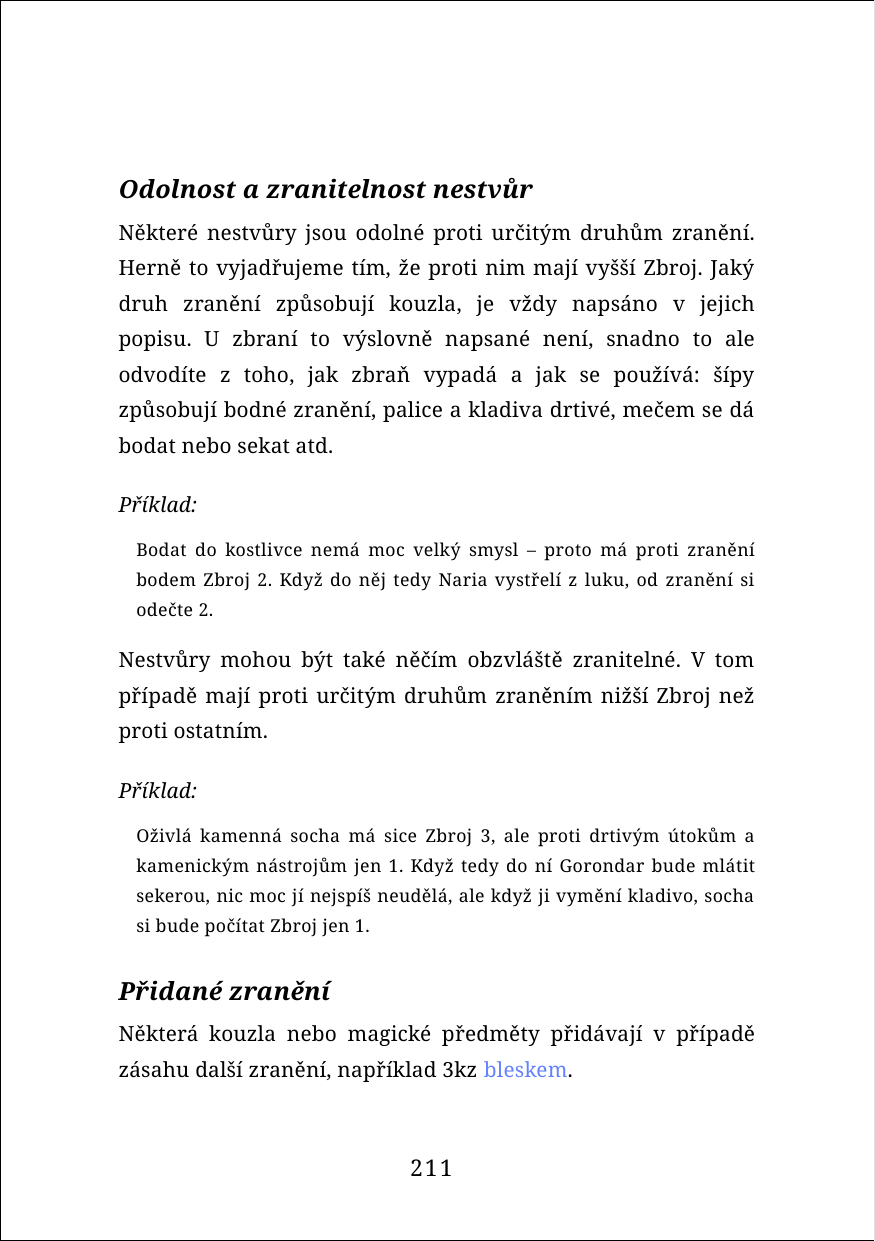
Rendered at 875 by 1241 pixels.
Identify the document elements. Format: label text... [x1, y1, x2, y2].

text Bodat do kostlivce nemá moc velký smysl – proto má proti zranění bodem Zbroj 2. Když do něj tedy Naria vystřelí z luku, od zranění si odečte 2. [136, 537, 756, 622]
subtitle Přidané zranění [118, 973, 756, 1007]
subtitle Odolnost a zranitelnost nestvůr [118, 172, 756, 206]
text Příklad: [118, 776, 756, 804]
text Příklad: [118, 490, 756, 518]
text Oživlá kamenná socha má sice Zbroj 3, ale proti drtivým útokům a kamenickým nástrojům jen 1. Když tedy do ní Gorondar bude mlátit sekerou, nic moc jí nejspíš neudělá, ale když ji vymění kladivo, socha si bude počítat Zbroj jen 1. [136, 823, 756, 938]
text Některé nestvůry jsou odolné proti určitým druhům zranění. Herně to vyjadřujeme tím, že proti nim mají vyšší Zbroj. Jaký druh zranění způsobují kouzla, je vždy napsáno v jejich popisu. U zbraní to výslovně napsané není, snadno to ale odvodíte z toho, jak zbraň vypadá a jak se používá: šípy způsobují bodné zranění, palice a kladiva drtivé, mečem se dá bodat nebo sekat atd. [118, 218, 756, 459]
text Nestvůry mohou být také něčím obzvláště zranitelné. V tom případě mají proti určitým druhům zraněním nižší Zbroj než proti ostatním. [118, 646, 756, 745]
text Některá kouzla nebo magické předměty přidávají v případě zásahu další zranění, například 3kz bleskem. [118, 1019, 756, 1083]
